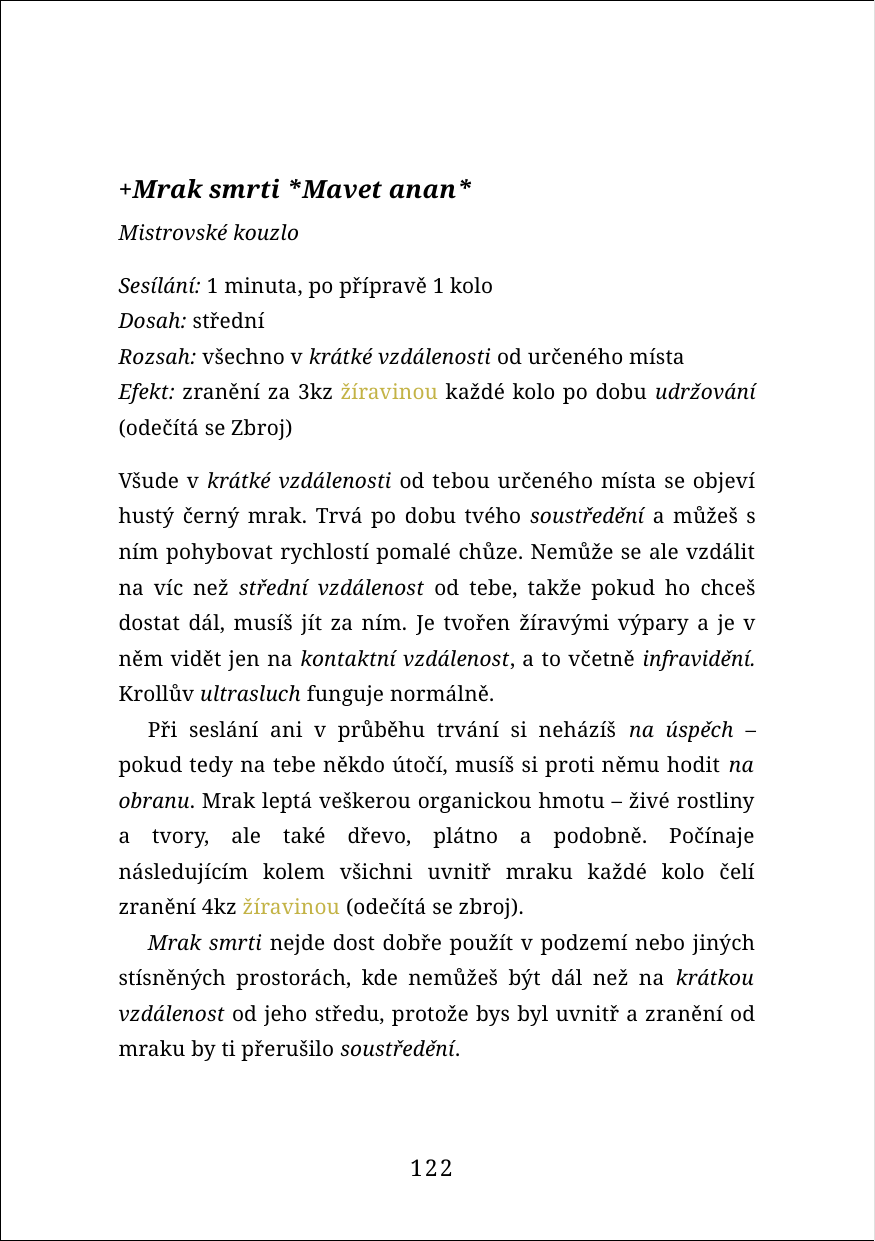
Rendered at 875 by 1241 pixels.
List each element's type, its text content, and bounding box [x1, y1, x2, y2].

text Všude v krátké vzdálenosti od tebou určeného místa se objeví hustý černý mrak. Trvá po dobu tvého soustředění a můžeš s ním pohybovat rychlostí pomalé chůze. Nemůže se ale vzdálit na víc než střední vzdálenost od tebe, takže pokud ho chceš dostat dál, musíš jít za ním. Je tvořen žíravými výpary a je v něm vidět jen na kontaktní vzdálenost, a to včetně infravidění. Krollův ultrasluch funguje normálně. Při seslání ani v průběhu trvání si neházíš na úspěch – pokud tedy na tebe někdo útočí, musíš si proti němu hodit na obranu. Mrak leptá veškerou organickou hmotu – živé rostliny a tvory, ale také dřevo, plátno a podobně. Počínaje následujícím kolem všichni uvnitř mraku každé kolo čelí zranění 4kz žíravinou (odečítá se zbroj). Mrak smrti nejde dost dobře použít v podzemí nebo jiných stísněných prostorách, kde nemůžeš být dál než na krátkou vzdálenost od jeho středu, protože bys byl uvnitř a zranění od mraku by ti přerušilo soustředění. [118, 466, 756, 1063]
text Sesílání: 1 minuta, po přípravě 1 kolo Dosah: střední Rozsah: všechno v krátké vzdálenosti od určeného místa Efekt: zranění za 3kz žíravinou každé kolo po dobu udržování (odečítá se Zbroj) [118, 271, 756, 441]
text Mistrovské kouzlo [118, 218, 756, 246]
subtitle +Mrak smrti *Mavet anan* [118, 172, 756, 206]
